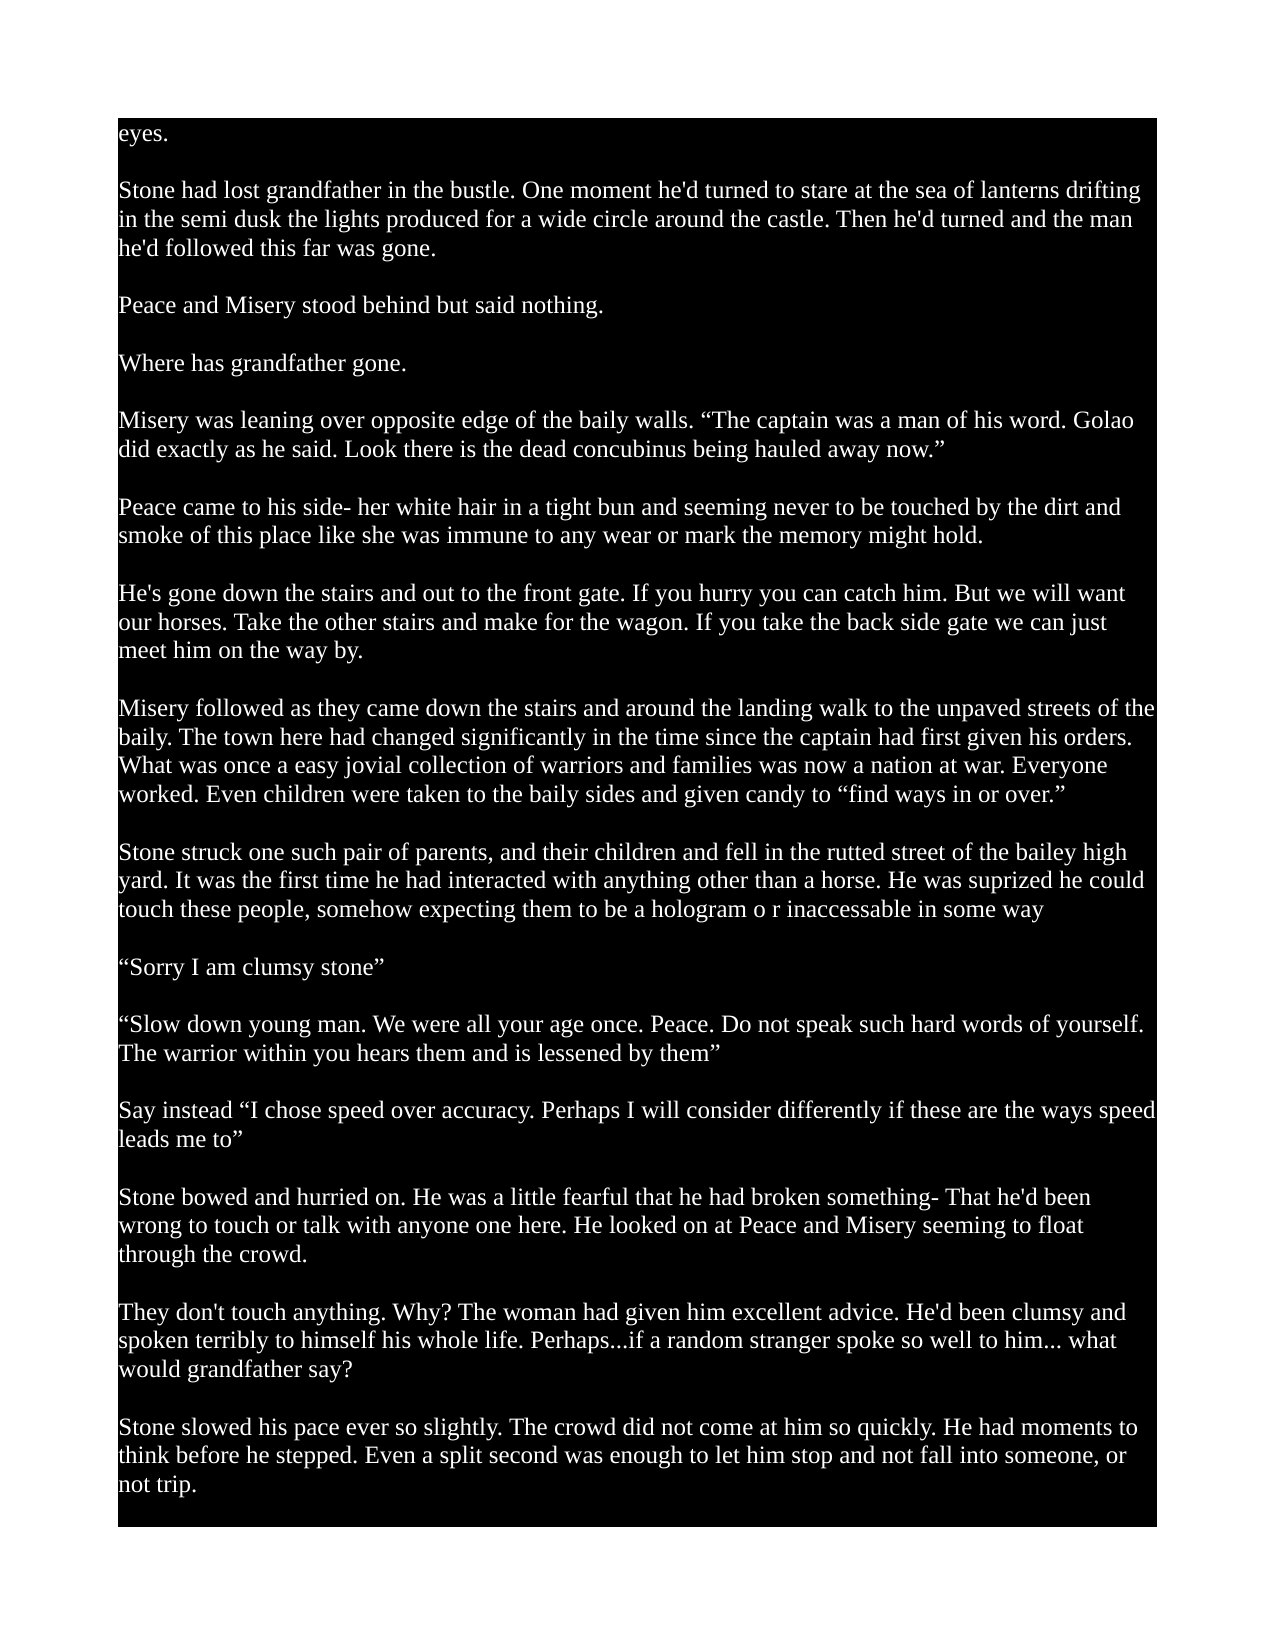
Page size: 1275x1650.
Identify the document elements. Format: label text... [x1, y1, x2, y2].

text Stone slowed his pace ever so slightly. The crowd did not come at him so quickly. He had moments to think before he stepped. Even a split second was enough to let him stop and not fall into someone, or not trip. [118, 1412, 1157, 1527]
text Stone struck one such pair of parents, and their children and fell in the rutted street of the bailey high yard. It was the first time he had interacted with anything other than a horse. He was suprized he could touch these people, somehow expecting them to be a hologram o r inaccessable in some way [118, 837, 1157, 923]
text eyes. [118, 118, 1157, 147]
text Stone had lost grandfather in the bustle. One moment he'd turned to stare at the sea of lanterns drifting in the semi dusk the lights produced for a wide circle around the castle. Then he'd turned and the man he'd followed this far was gone. Peace and Misery stood behind but said nothing. Where has grandfather gone. [118, 176, 1157, 377]
text Misery was leaning over opposite edge of the baily walls. “The captain was a man of his word. Golao did exactly as he said. Look there is the dead concubinus being hauled away now.” [118, 406, 1157, 492]
text Peace came to his side- her white hair in a tight bun and seeming never to be touched by the dirt and smoke of this place like she was immune to any wear or mark the memory might hold. He's gone down the stairs and out to the front gate. If you hurry you can catch him. But we will want our horses. Take the other stairs and make for the wagon. If you take the back side gate we can just meet him on the way by. Misery followed as they came down the stairs and around the landing walk to the unpaved streets of the baily. The town here had changed significantly in the time since the captain had first given his orders. What was once a easy jovial collection of warriors and families was now a nation at war. Everyone worked. Even children were taken to the baily sides and given candy to “find ways in or over.” [118, 492, 1157, 808]
text “Sorry I am clumsy stone” “Slow down young man. We were all your age once. Peace. Do not speak such hard words of yourself. The warrior within you hears them and is lessened by them” Say instead “I chose speed over accuracy. Perhaps I will consider differently if these are the ways speed leads me to” Stone bowed and hurried on. He was a little fearful that he had broken something- That he'd been wrong to touch or talk with anyone one here. He looked on at Peace and Misery seeming to float through the crowd. They don't touch anything. Why? The woman had given him excellent advice. He'd been clumsy and spoken terribly to himself his whole life. Perhaps...if a random stranger spoke so well to him... what would grandfather say? [118, 923, 1157, 1412]
